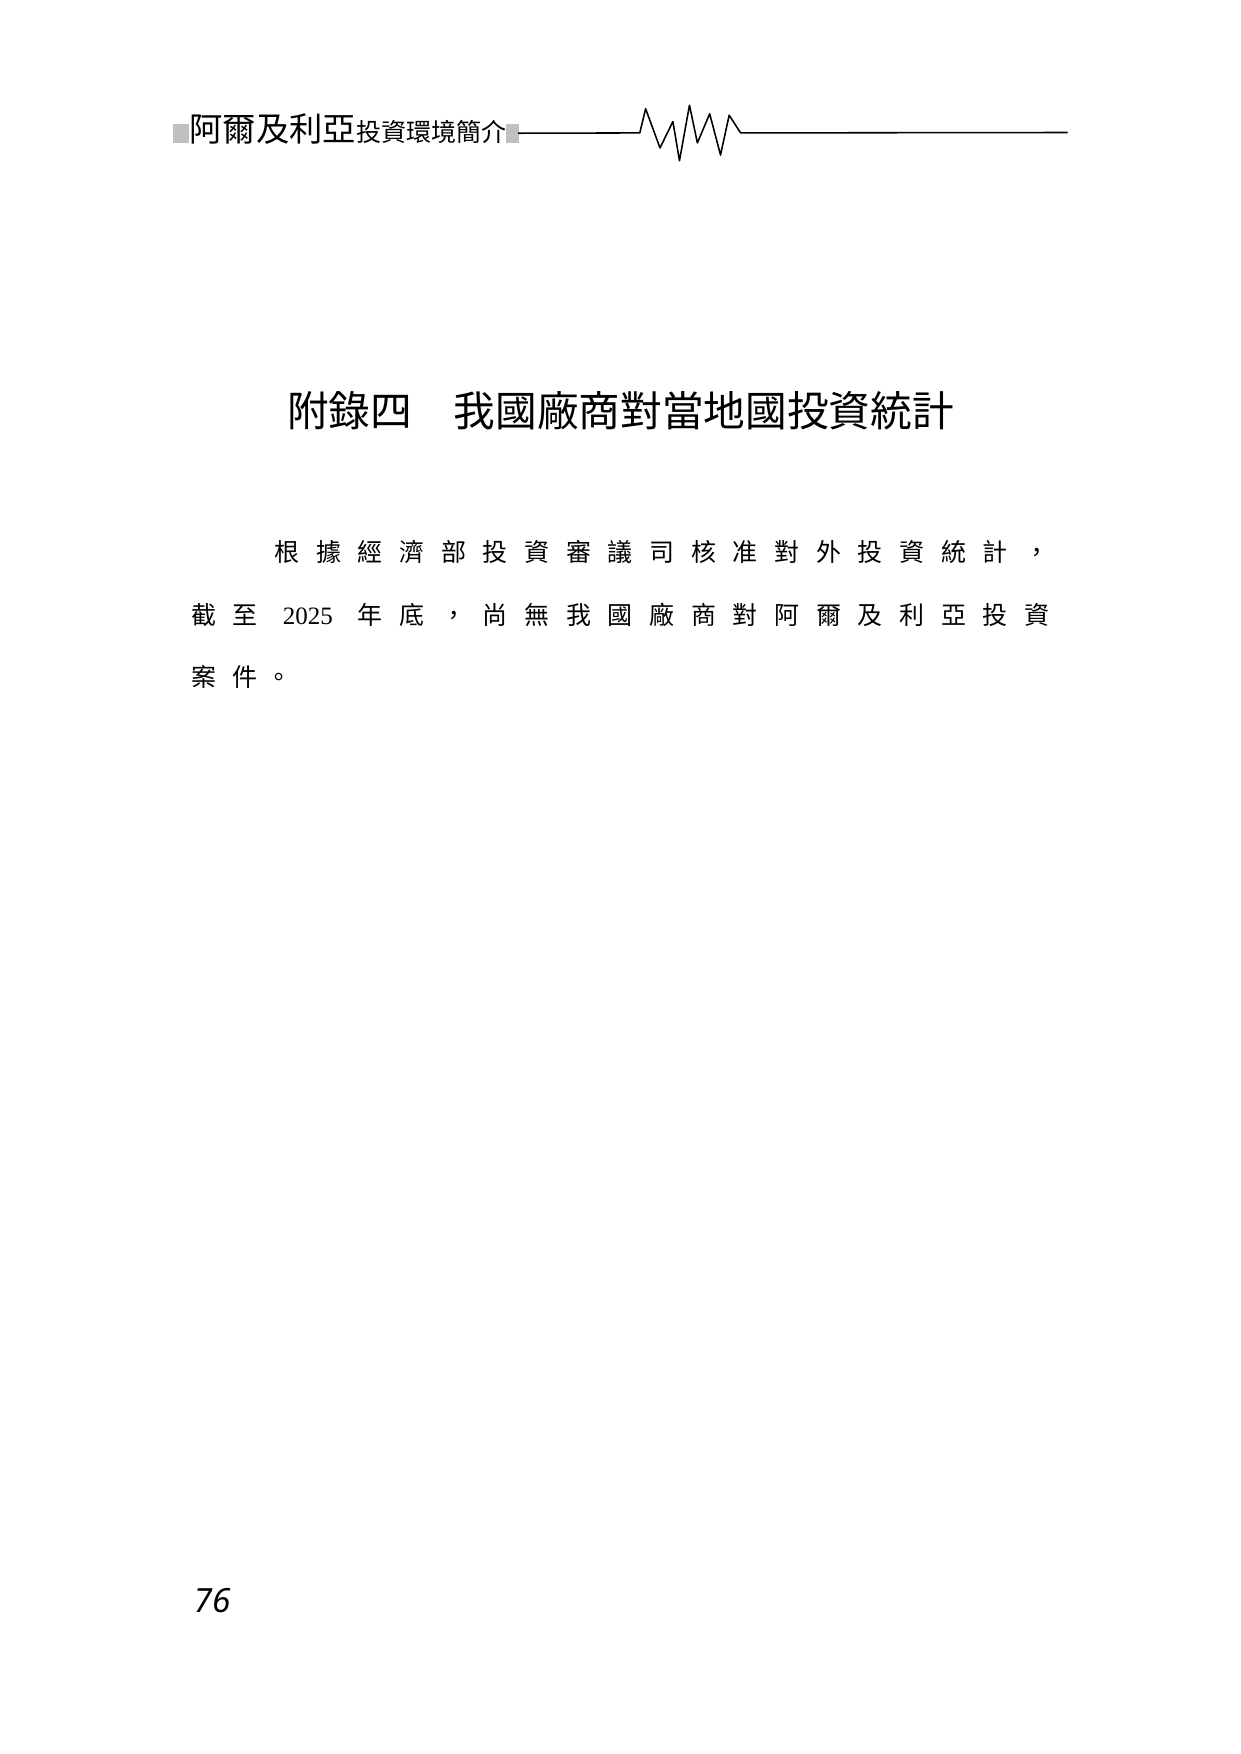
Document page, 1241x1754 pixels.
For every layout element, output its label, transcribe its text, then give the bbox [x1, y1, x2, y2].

text 附錄四 我國廠商對當地國投資統計 [168, 366, 1058, 429]
text 根據經濟部投資審議司核准對外投資統計，截至2025年底，尚無我國廠商對阿爾及利亞投資案件。 [183, 509, 1058, 697]
